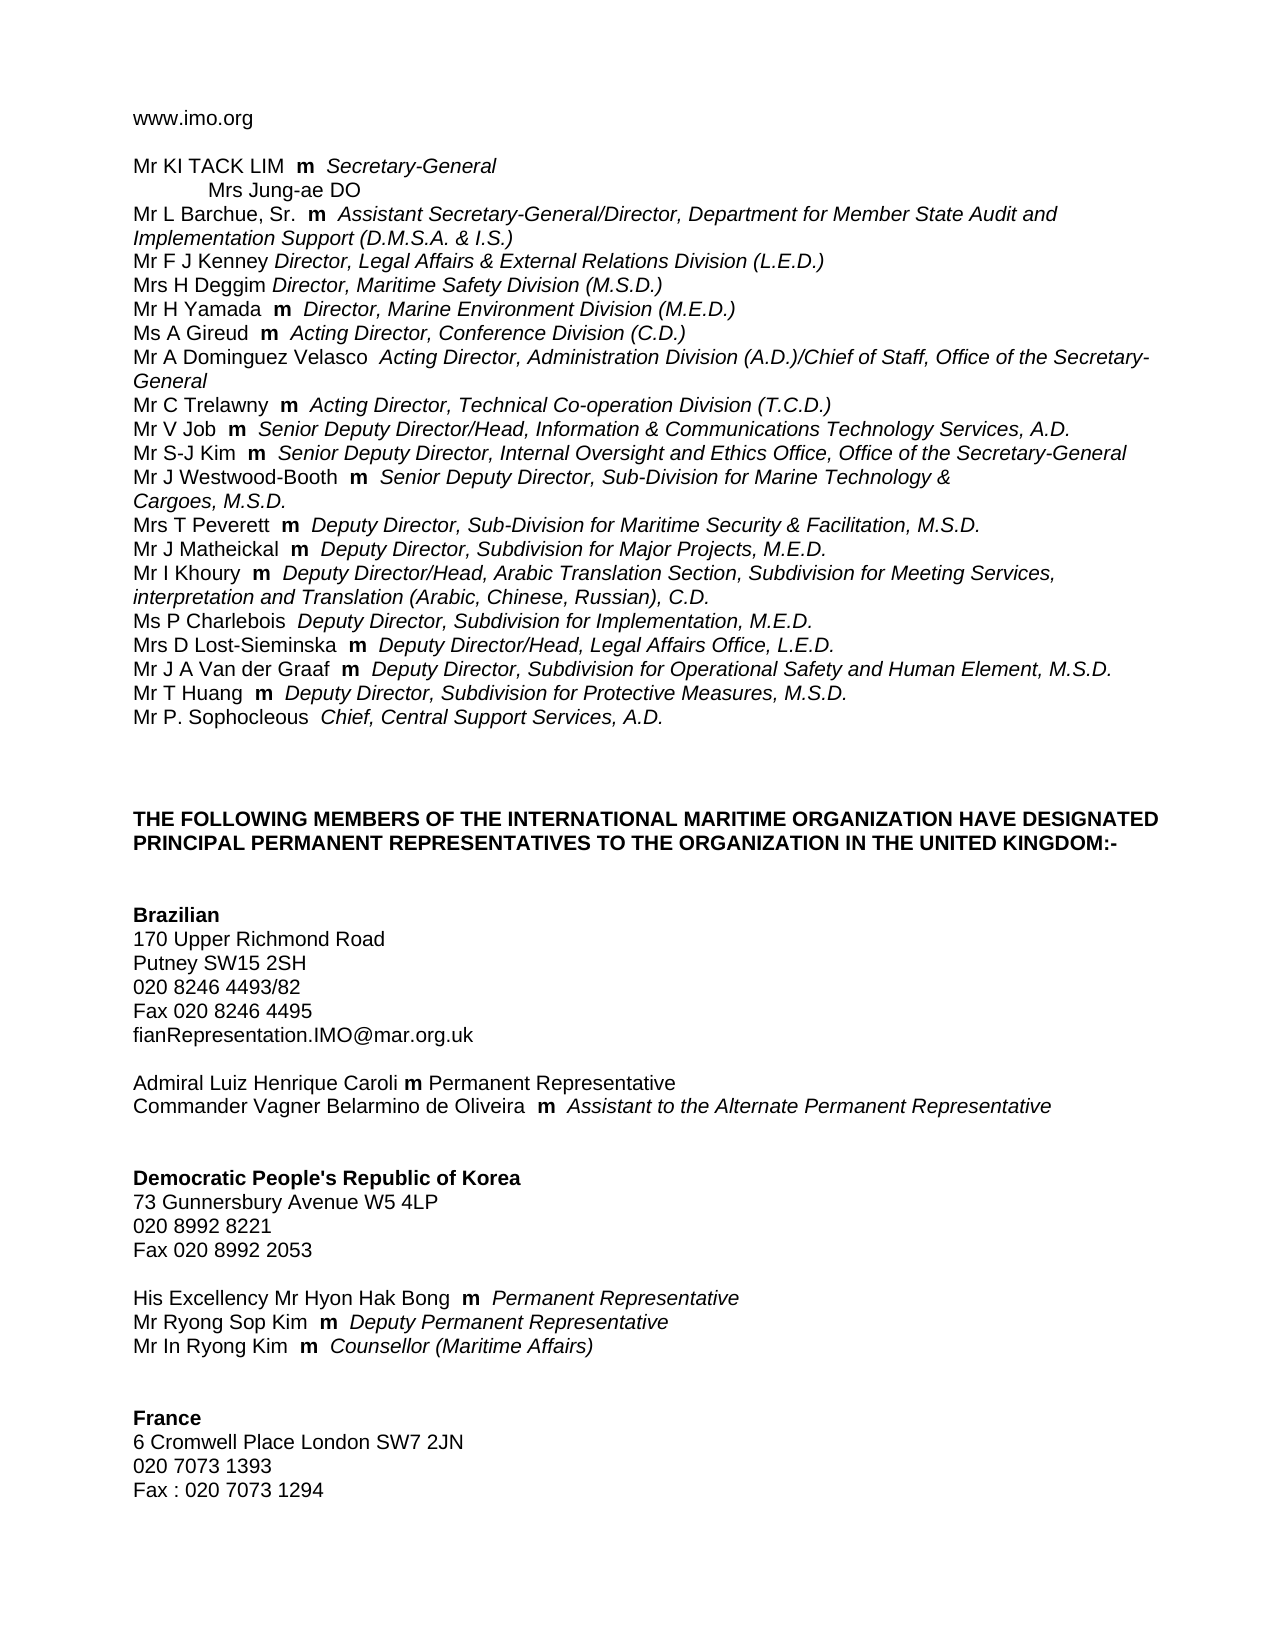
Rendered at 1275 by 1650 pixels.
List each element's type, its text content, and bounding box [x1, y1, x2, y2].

text Admiral Luiz Henrique Caroli m Permanent Representative [133, 1070, 1181, 1094]
text Ms P Charlebois Deputy Director, Subdivision for Implementation, M.E.D. [133, 609, 1181, 633]
text 020 7073 1393 [133, 1454, 1181, 1478]
text Mr Ryong Sop Kim m Deputy Permanent Representative [133, 1310, 1181, 1334]
text Mr F J Kenney Director, Legal Affairs & External Relations Division (L.E.D.) [133, 249, 1181, 273]
text Mrs Jung-ae DO [133, 177, 1181, 201]
text www.imo.org [133, 106, 1181, 129]
text Mr A Dominguez Velasco Acting Director, Administration Division (A.D.)/Chief of Staff, Office of the Secretary-General [133, 345, 1181, 393]
text Democratic People's Republic of Korea [133, 1166, 1181, 1190]
text Cargoes, M.S.D. [133, 489, 1181, 513]
text Mr KI TACK LIM m Secretary-General [133, 153, 1181, 177]
text THE FOLLOWING MEMBERS OF THE INTERNATIONAL MARITIME ORGANIZATION HAVE DESIGNATED PRINCIPAL PERMANENT REPRESENTATIVES TO THE ORGANIZATION IN THE UNITED KINGDOM:- [133, 807, 1181, 855]
text Mr L Barchue, Sr. m Assistant Secretary-General/Director, Department for Member State Audit and Implementation Support (D.M.S.A. & I.S.) [133, 201, 1181, 249]
text 73 Gunnersbury Avenue W5 4LP [133, 1190, 1181, 1214]
text Mr V Job m Senior Deputy Director/Head, Information & Communications Technology Services, A.D. [133, 417, 1181, 441]
text Mrs T Peverett m Deputy Director, Sub-Division for Maritime Security & Facilitation, M.S.D. [133, 513, 1181, 537]
text Putney SW15 2SH [133, 951, 1181, 974]
text 020 8992 8221 [133, 1214, 1181, 1238]
text Mr H Yamada m Director, Marine Environment Division (M.E.D.) [133, 297, 1181, 321]
text Mr T Huang m Deputy Director, Subdivision for Protective Measures, M.S.D. [133, 681, 1181, 704]
text Mr J A Van der Graaf m Deputy Director, Subdivision for Operational Safety and Human Element, M.S.D. [133, 657, 1181, 681]
text fianRepresentation.IMO@mar.org.uk [133, 1022, 1181, 1046]
text Fax 020 8992 2053 [133, 1238, 1181, 1262]
text Mrs D Lost-Sieminska m Deputy Director/Head, Legal Affairs Office, L.E.D. [133, 633, 1181, 657]
text Mr J Westwood-Booth m Senior Deputy Director, Sub-Division for Marine Technology & [133, 465, 1181, 489]
text Mr P. Sophocleous Chief, Central Support Services, A.D. [133, 704, 1181, 728]
text Mr C Trelawny m Acting Director, Technical Co-operation Division (T.C.D.) [133, 393, 1181, 417]
text 170 Upper Richmond Road [133, 927, 1181, 951]
text Mr S-J Kim m Senior Deputy Director, Internal Oversight and Ethics Office, Office of the Secretary-General [133, 441, 1181, 465]
text His Excellency Mr Hyon Hak Bong m Permanent Representative [133, 1286, 1181, 1310]
text Fax 020 8246 4495 [133, 998, 1181, 1022]
text 6 Cromwell Place London SW7 2JN [133, 1430, 1181, 1454]
text Fax : 020 7073 1294 [133, 1478, 1181, 1502]
text Brazilian [133, 903, 1181, 927]
text Mrs H Deggim Director, Maritime Safety Division (M.S.D.) [133, 273, 1181, 297]
text Mr I Khoury m Deputy Director/Head, Arabic Translation Section, Subdivision for Meeting Services, interpretation and Translation (Arabic, Chinese, Russian), C.D. [133, 561, 1181, 609]
text 020 8246 4493/82 [133, 974, 1181, 998]
text Commander Vagner Belarmino de Oliveira m Assistant to the Alternate Permanent Representative [133, 1094, 1181, 1118]
text Ms A Gireud m Acting Director, Conference Division (C.D.) [133, 321, 1181, 345]
text Mr J Matheickal m Deputy Director, Subdivision for Major Projects, M.E.D. [133, 537, 1181, 561]
text France [133, 1406, 1181, 1430]
text Mr In Ryong Kim m Counsellor (Maritime Affairs) [133, 1334, 1181, 1358]
